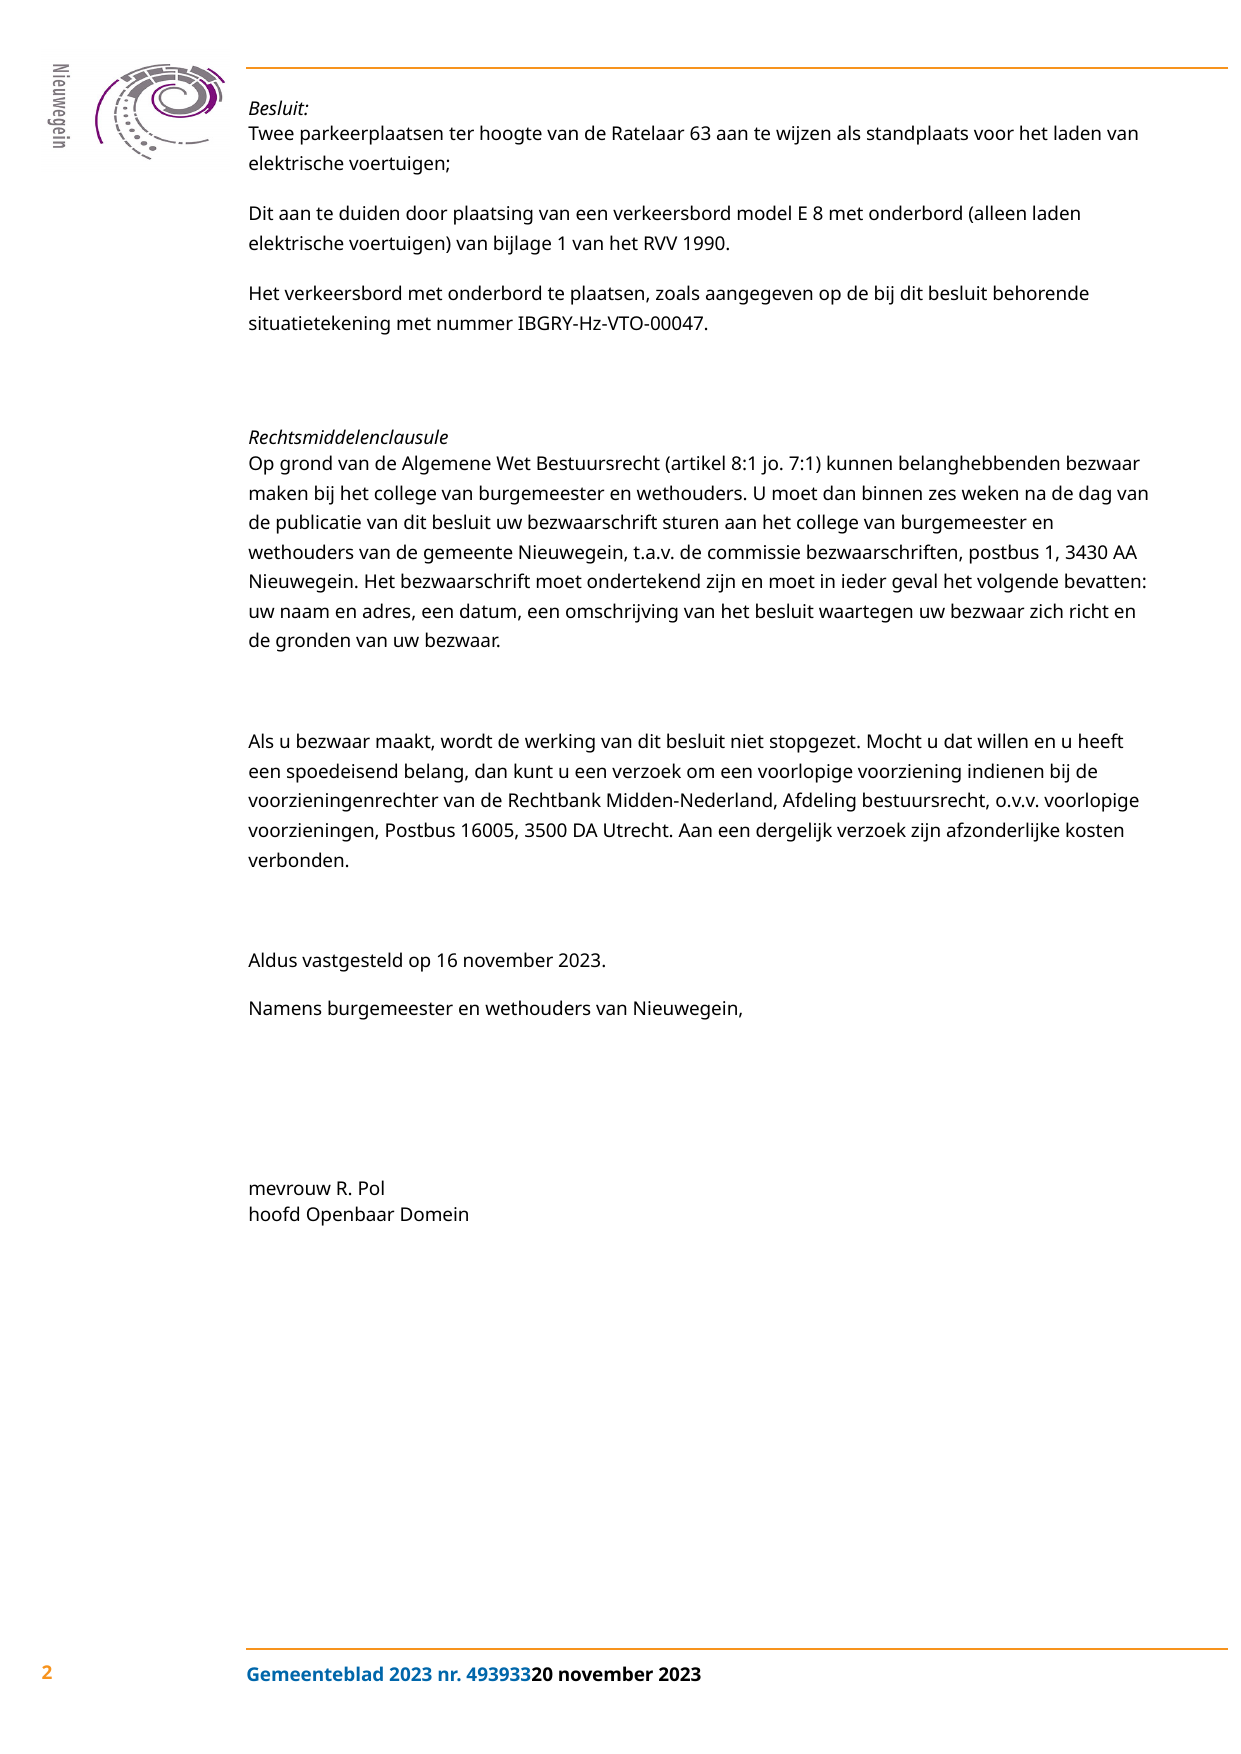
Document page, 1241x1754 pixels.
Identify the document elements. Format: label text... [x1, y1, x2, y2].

text Twee parkeerplaatsen ter hoogte van de Ratelaar 63 aan te wijzen als standplaats voor het laden van elektrische voertuigen; [248, 121, 1152, 176]
text Rechtsmiddelenclausule [248, 424, 1152, 450]
text Het verkeersbord met onderbord te plaatsen, zoals aangegeven op de bij dit besluit behorende situatietekening met nummer IBGRY-Hz-VTO-00047. [248, 281, 1152, 336]
text Als u bezwaar maakt, wordt de werking van dit besluit niet stopgezet. Mocht u dat willen en u heeft een spoedeisend belang, dan kunt u een verzoek om een voorlopige voorziening indienen bij de voorzieningenrechter van de Rechtbank Midden-Nederland, Afdeling bestuursrecht, o.v.v. voorlopige voorzieningen, Postbus 16005, 3500 DA Utrecht. Aan een dergelijk verzoek zijn afzonderlijke kosten verbonden. [248, 728, 1152, 873]
text Aldus vastgesteld op 16 november 2023. [248, 948, 1152, 973]
text Op grond van de Algemene Wet Bestuursrecht (artikel 8:1 jo. 7:1) kunnen belanghebbenden bezwaar maken bij het college van burgemeester en wethouders. U moet dan binnen zes weken na de dag van de publicatie van dit besluit uw bezwaarschrift sturen aan het college van burgemeester en wethouders van de gemeente Nieuwegein, t.a.v. de commissie bezwaarschriften, postbus 1, 3430 AA Nieuwegein. Het bezwaarschrift moet ondertekend zijn en moet in ieder geval het volgende bevatten: uw naam en adres, een datum, een omschrijving van het besluit waartegen uw bezwaar zich richt en de gronden van uw bezwaar. [248, 450, 1152, 653]
picture [41, 47, 231, 172]
text hoofd Openbaar Domein [248, 1201, 1152, 1227]
text Dit aan te duiden door plaatsing van een verkeersbord model E 8 met onderbord (alleen laden elektrische voertuigen) van bijlage 1 van het RVV 1990. [248, 201, 1152, 256]
text Besluit: [248, 95, 1152, 121]
text mevrouw R. Pol [248, 1176, 1152, 1201]
text Namens burgemeester en wethouders van Nieuwegein, [248, 996, 1152, 1021]
